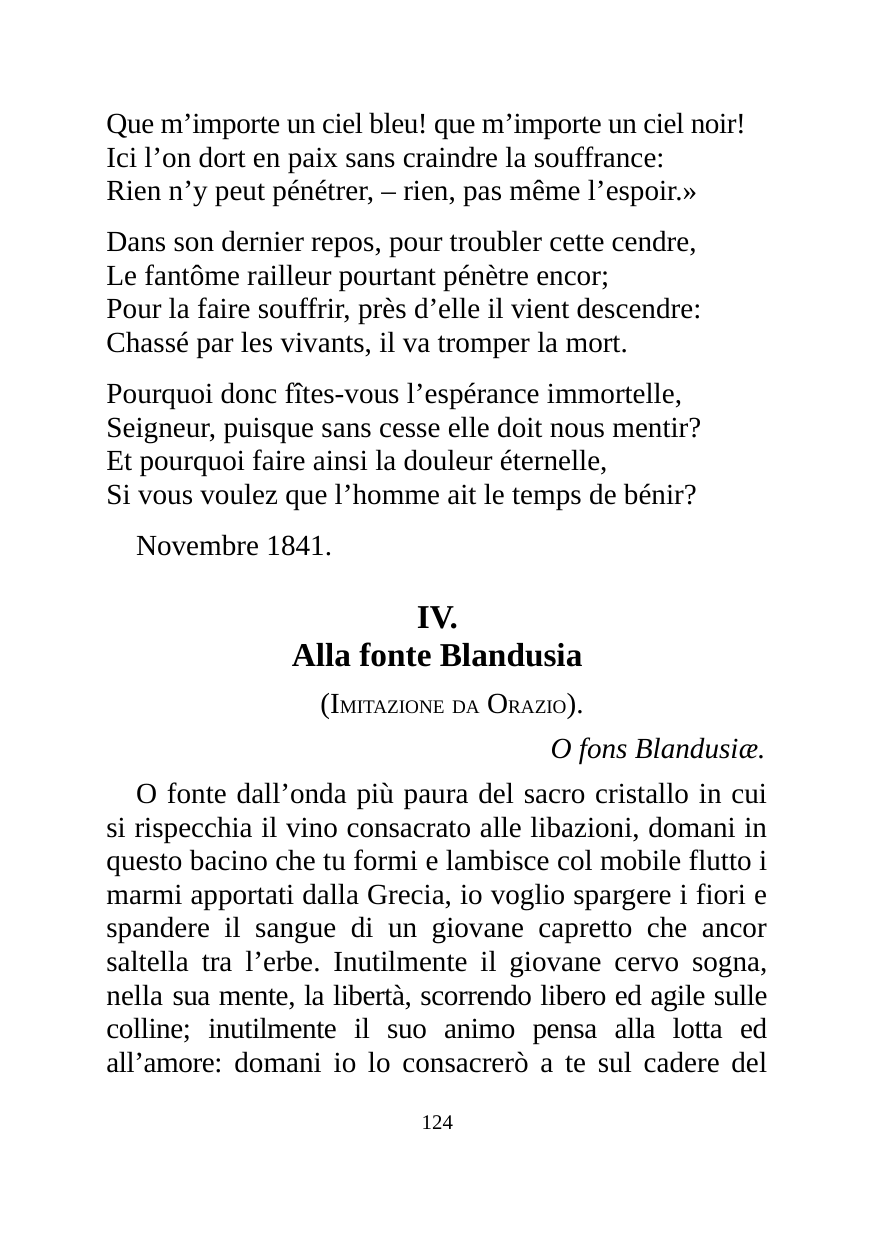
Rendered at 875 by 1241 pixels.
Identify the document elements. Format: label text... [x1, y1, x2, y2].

subtitle IV. Alla fonte Blandusia [106, 597, 768, 674]
text Dans son dernier repos, pour troubler cette cendre, Le fantôme railleur pourtant pénètre encor; Pour la faire souffrir, près d’elle il vient descendre: Chassé par les vivants, il va tromper la mort. [106, 224, 768, 359]
text (Imitazione da Orazio). [106, 686, 768, 719]
text O fonte dall’onda più paura del sacro cristallo in cui si rispecchia il vino consacrato alle libazioni, domani in questo bacino che tu formi e lambisce col mobile flutto i marmi apportati dalla Grecia, io voglio spargere i fiori e spandere il sangue di un giovane capretto che ancor saltella tra l’erbe. Inutilmente il giovane cervo sogna, nella sua mente, la libertà, scorrendo libero ed agile sulle colline; inutilmente il suo animo pensa alla lotta ed all’amore: domani io lo consacrerò a te sul cadere del [106, 776, 768, 1078]
text O fons Blandusiæ. [106, 731, 768, 764]
text Pourquoi donc fîtes-vous l’espérance immortelle, Seigneur, puisque sans cesse elle doit nous mentir? Et pourquoi faire ainsi la douleur éternelle, Si vous voulez que l’homme ait le temps de bénir? [106, 376, 768, 511]
text Que m’importe un ciel bleu! que m’importe un ciel noir! Ici l’on dort en paix sans craindre la souffrance: Rien n’y peut pénétrer, ‒ rien, pas même l’espoir.» [106, 106, 768, 207]
text Novembre 1841. [106, 528, 768, 562]
